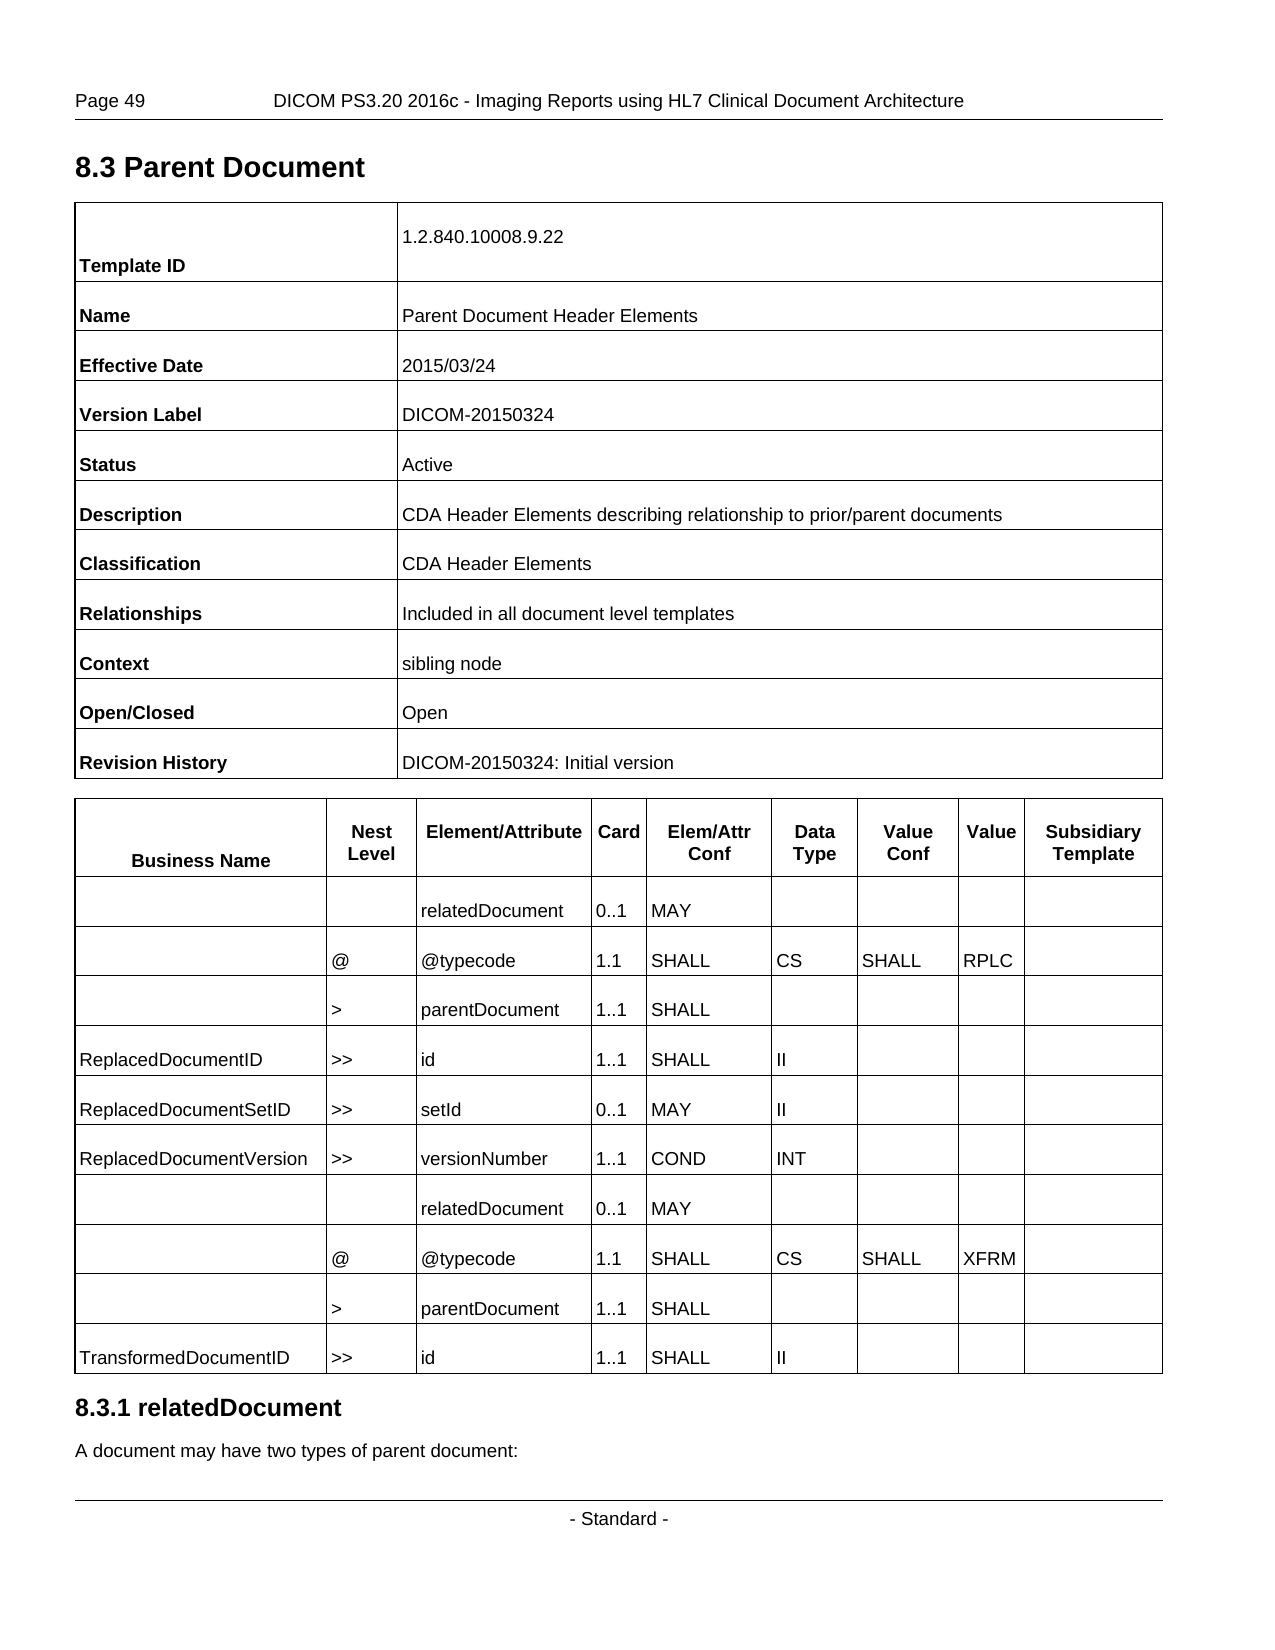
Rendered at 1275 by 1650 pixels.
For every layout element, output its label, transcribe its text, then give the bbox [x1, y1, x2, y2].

text 8.3.1 relatedDocument [75, 1392, 1162, 1421]
table_cell [1025, 877, 1162, 926]
table_cell [959, 1076, 1024, 1124]
table_cell SHALL [858, 927, 958, 975]
table_cell DICOM-20150324 [398, 381, 1162, 430]
table_header Elem/Attr Conf [647, 799, 771, 876]
table_cell II [772, 1324, 857, 1373]
table_cell [772, 1175, 857, 1224]
table_cell > [327, 976, 416, 1025]
table_cell Included in all document level templates [398, 580, 1162, 628]
table_cell Name [76, 282, 397, 330]
table_cell [76, 1175, 326, 1224]
table_header Value [959, 799, 1024, 876]
table_cell DICOM-20150324: Initial version [398, 729, 1162, 778]
table_cell >> [327, 1324, 416, 1373]
table_cell CDA Header Elements [398, 530, 1162, 579]
table_cell 1..1 [592, 976, 646, 1025]
table_cell CDA Header Elements describing relationship to prior/parent documents [398, 481, 1162, 529]
table_cell [959, 1175, 1024, 1224]
table_cell [959, 1125, 1024, 1174]
table_cell >> [327, 1026, 416, 1074]
table_cell 1.1 [592, 1225, 646, 1273]
table_cell [327, 877, 416, 926]
table_cell > [327, 1274, 416, 1323]
table_cell [858, 1076, 958, 1124]
table_cell [772, 877, 857, 926]
table_cell Effective Date [76, 331, 397, 380]
table_cell SHALL [647, 1274, 771, 1323]
table_header Template ID [76, 203, 397, 281]
table_cell [1025, 976, 1162, 1025]
table_header Data Type [772, 799, 857, 876]
table_cell Replaced​Document​Version [76, 1125, 326, 1174]
table_cell [858, 1125, 958, 1174]
table_cell @ [327, 927, 416, 975]
table_cell SHALL [647, 1324, 771, 1373]
table_cell 1.1 [592, 927, 646, 975]
table_cell XFRM [959, 1225, 1024, 1273]
table_cell 1..1 [592, 1026, 646, 1074]
table_cell parent​Document [417, 1274, 591, 1323]
table_cell Classification [76, 530, 397, 579]
table_cell SHALL [858, 1225, 958, 1273]
table_cell [1025, 1125, 1162, 1174]
table_cell 0..1 [592, 1175, 646, 1224]
table_cell COND [647, 1125, 771, 1174]
table_cell [858, 1274, 958, 1323]
table_cell [858, 877, 958, 926]
table_header Subsidiary Template [1025, 799, 1162, 876]
table_header Nest Level [327, 799, 416, 876]
table_cell Active [398, 431, 1162, 479]
table_cell II [772, 1076, 857, 1124]
table_header 1.2.840.10008.9.22 [398, 203, 1162, 281]
table_cell [76, 1274, 326, 1323]
table_cell CS [772, 1225, 857, 1273]
table_cell [1025, 1324, 1162, 1373]
table_cell [959, 1026, 1024, 1074]
table_cell SHALL [647, 927, 771, 975]
table_cell [959, 877, 1024, 926]
table_cell MAY [647, 877, 771, 926]
table_cell Status [76, 431, 397, 479]
table_cell [858, 1324, 958, 1373]
table_cell >> [327, 1076, 416, 1124]
table_cell [1025, 1026, 1162, 1074]
table_cell Open [398, 679, 1162, 728]
table_cell Transformed​Document​ID [76, 1324, 326, 1373]
table_cell [772, 976, 857, 1025]
table_cell Context [76, 630, 397, 678]
table_cell 2015/03/24 [398, 331, 1162, 380]
table_cell SHALL [647, 976, 771, 1025]
table_cell CS [772, 927, 857, 975]
table_cell [1025, 1175, 1162, 1224]
table_header Value Conf [858, 799, 958, 876]
table_header Element/​Attribute [417, 799, 591, 876]
table_cell [1025, 1274, 1162, 1323]
table_cell id [417, 1324, 591, 1373]
table_cell @ [327, 1225, 416, 1273]
table_cell MAY [647, 1076, 771, 1124]
table_cell Replaced​Document​Set​ID [76, 1076, 326, 1124]
table_cell [1025, 1225, 1162, 1273]
table_cell 1..1 [592, 1125, 646, 1174]
table_cell SHALL [647, 1026, 771, 1074]
table_cell Parent Document Header Elements [398, 282, 1162, 330]
table_cell sibling node [398, 630, 1162, 678]
table_cell @typecode [417, 927, 591, 975]
table_cell MAY [647, 1175, 771, 1224]
table_cell id [417, 1026, 591, 1074]
table_cell [959, 976, 1024, 1025]
table_cell 1..1 [592, 1274, 646, 1323]
text 8.3 Parent Document [75, 150, 1162, 183]
table_cell [76, 976, 326, 1025]
table_cell Version Label [76, 381, 397, 430]
table_cell related​Document [417, 1175, 591, 1224]
table_cell [959, 1274, 1024, 1323]
table_cell Replaced​Document​ID [76, 1026, 326, 1074]
table_cell [76, 1225, 326, 1273]
table_cell [76, 927, 326, 975]
table_cell @typecode [417, 1225, 591, 1273]
table_cell 0..1 [592, 1076, 646, 1124]
table_cell SHALL [647, 1225, 771, 1273]
table_cell [1025, 927, 1162, 975]
table_cell Open/Closed [76, 679, 397, 728]
table_cell [959, 1324, 1024, 1373]
table_cell 1..1 [592, 1324, 646, 1373]
table_cell II [772, 1026, 857, 1074]
table_header Business Name [76, 799, 326, 876]
table_cell 0..1 [592, 877, 646, 926]
text A document may have two types of parent document: [75, 1440, 1162, 1462]
table_cell Revision History [76, 729, 397, 778]
table_cell [858, 1026, 958, 1074]
table_header Card [592, 799, 646, 876]
table_cell RPLC [959, 927, 1024, 975]
table_cell [76, 877, 326, 926]
table_cell INT [772, 1125, 857, 1174]
table_cell related​Document [417, 877, 591, 926]
table_cell >> [327, 1125, 416, 1174]
table_cell [858, 1175, 958, 1224]
table_cell [772, 1274, 857, 1323]
table_cell Relationships [76, 580, 397, 628]
table_cell parent​Document [417, 976, 591, 1025]
table_cell set​Id [417, 1076, 591, 1124]
table_cell [1025, 1076, 1162, 1124]
table_cell Description [76, 481, 397, 529]
table_cell version​Number [417, 1125, 591, 1174]
table_cell [327, 1175, 416, 1224]
table_cell [858, 976, 958, 1025]
